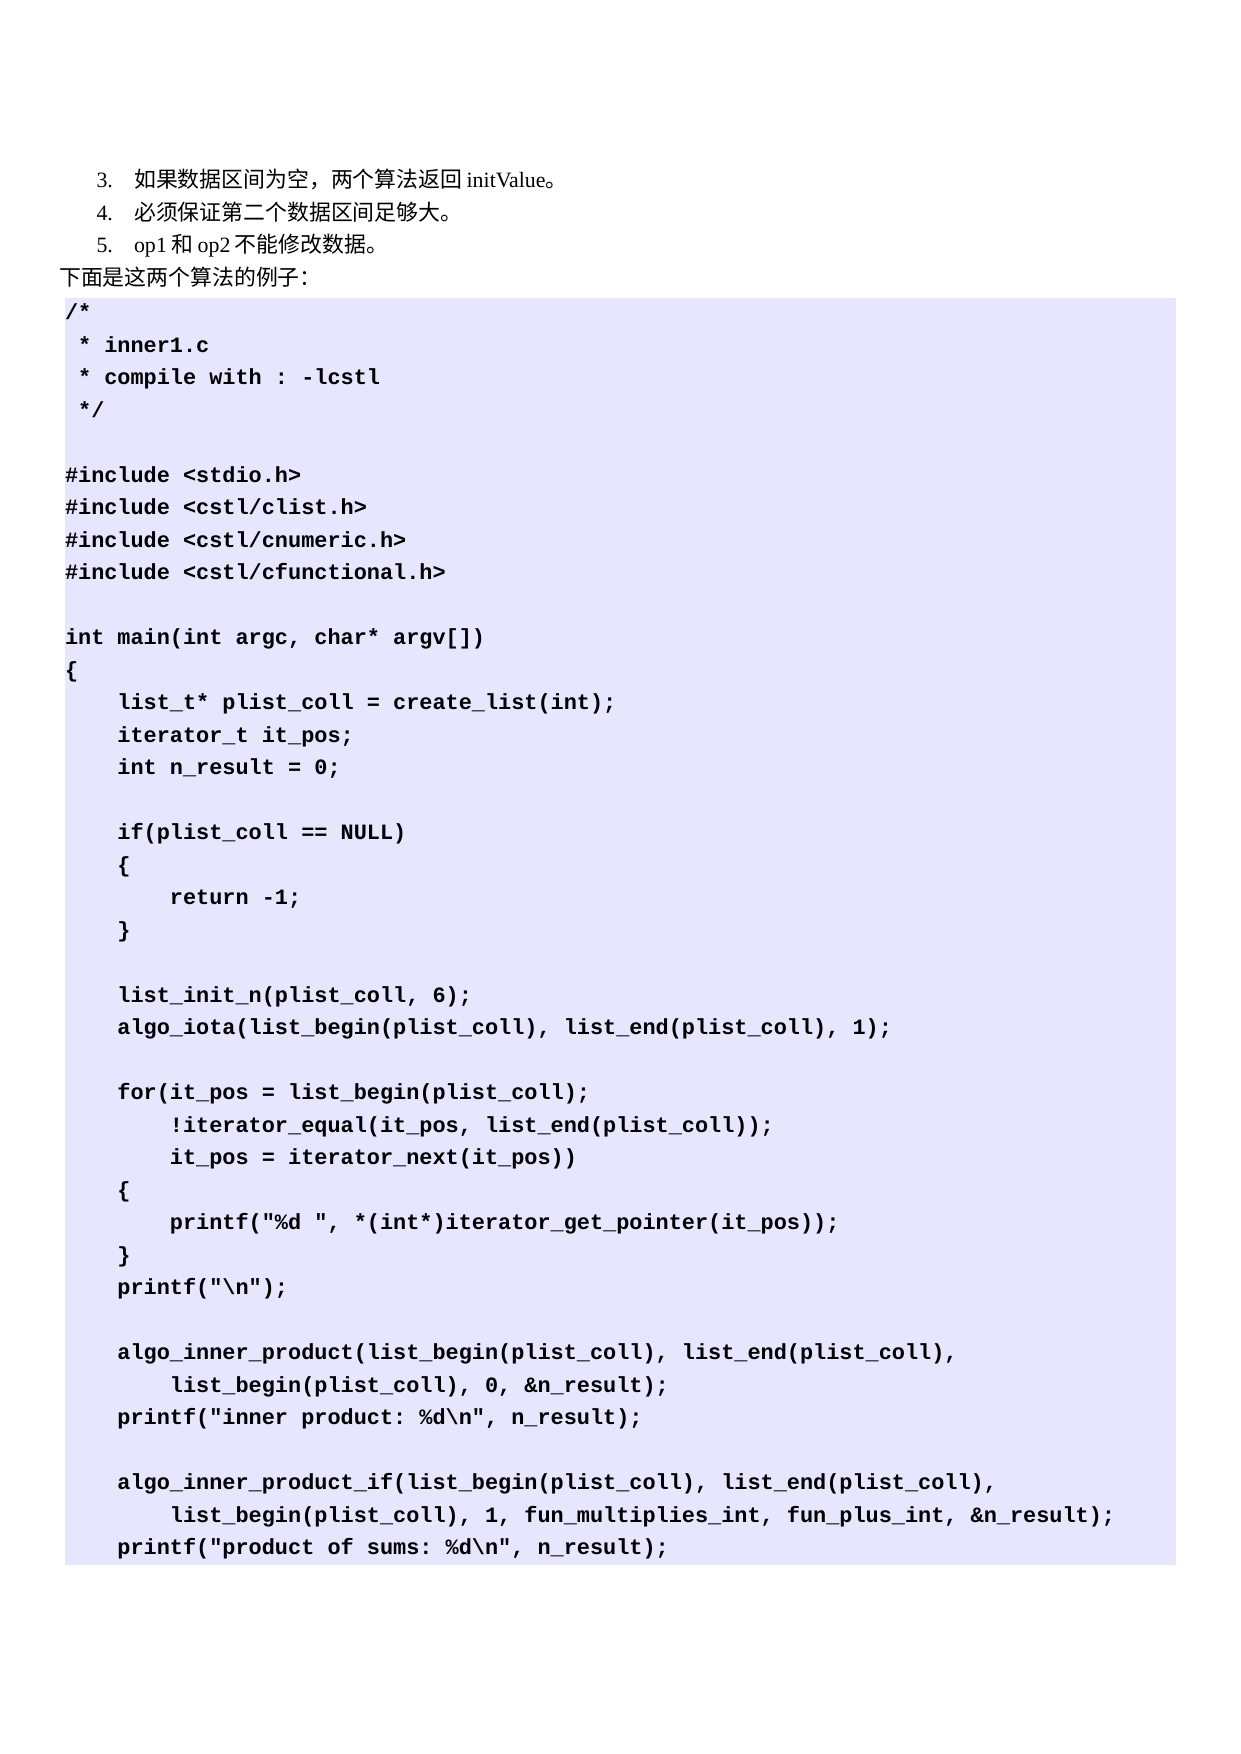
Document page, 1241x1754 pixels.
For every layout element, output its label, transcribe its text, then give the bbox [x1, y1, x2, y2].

text 下面是这两个算法的例子： [59, 259, 1181, 292]
list 必须保证第二个数据区间足够大。 [96, 194, 1181, 227]
list op1和op2不能修改数据。 [96, 227, 1181, 259]
table_header /* * inner1.c * compile with : -lcstl */ #include <stdio.h> #include <cstl/clist.h> #include <cstl/cnumeric.h> #include <cstl/cfunctional.h> int main(int argc, char* argv[]) { list_t* plist_coll = create_list(int); iterator_t it_pos; int n_result = 0; if(plist_coll == NULL) { return -1; } list_init_n(plist_coll, 6); algo_iota(list_begin(plist_coll), list_end(plist_coll), 1); for(it_pos = list_begin(plist_coll); !iterator_equal(it_pos, list_end(plist_coll)); it_pos = iterator_next(it_pos)) { printf("%d ", *(int*)iterator_get_pointer(it_pos)); } printf("\n"); algo_inner_product(list_begin(plist_coll), list_end(plist_coll), list_begin(plist_coll), 0, &n_result); printf("inner product: %d\n", n_result); algo_inner_product_if(list_begin(plist_coll), list_end(plist_coll), list_begin(plist_coll), 1, fun_multiplies_int, fun_plus_int, &n_result); printf("product of sums: %d\n", n_result); [60, 293, 1181, 1571]
list 如果数据区间为空，两个算法返回initValue。 [96, 162, 1181, 194]
